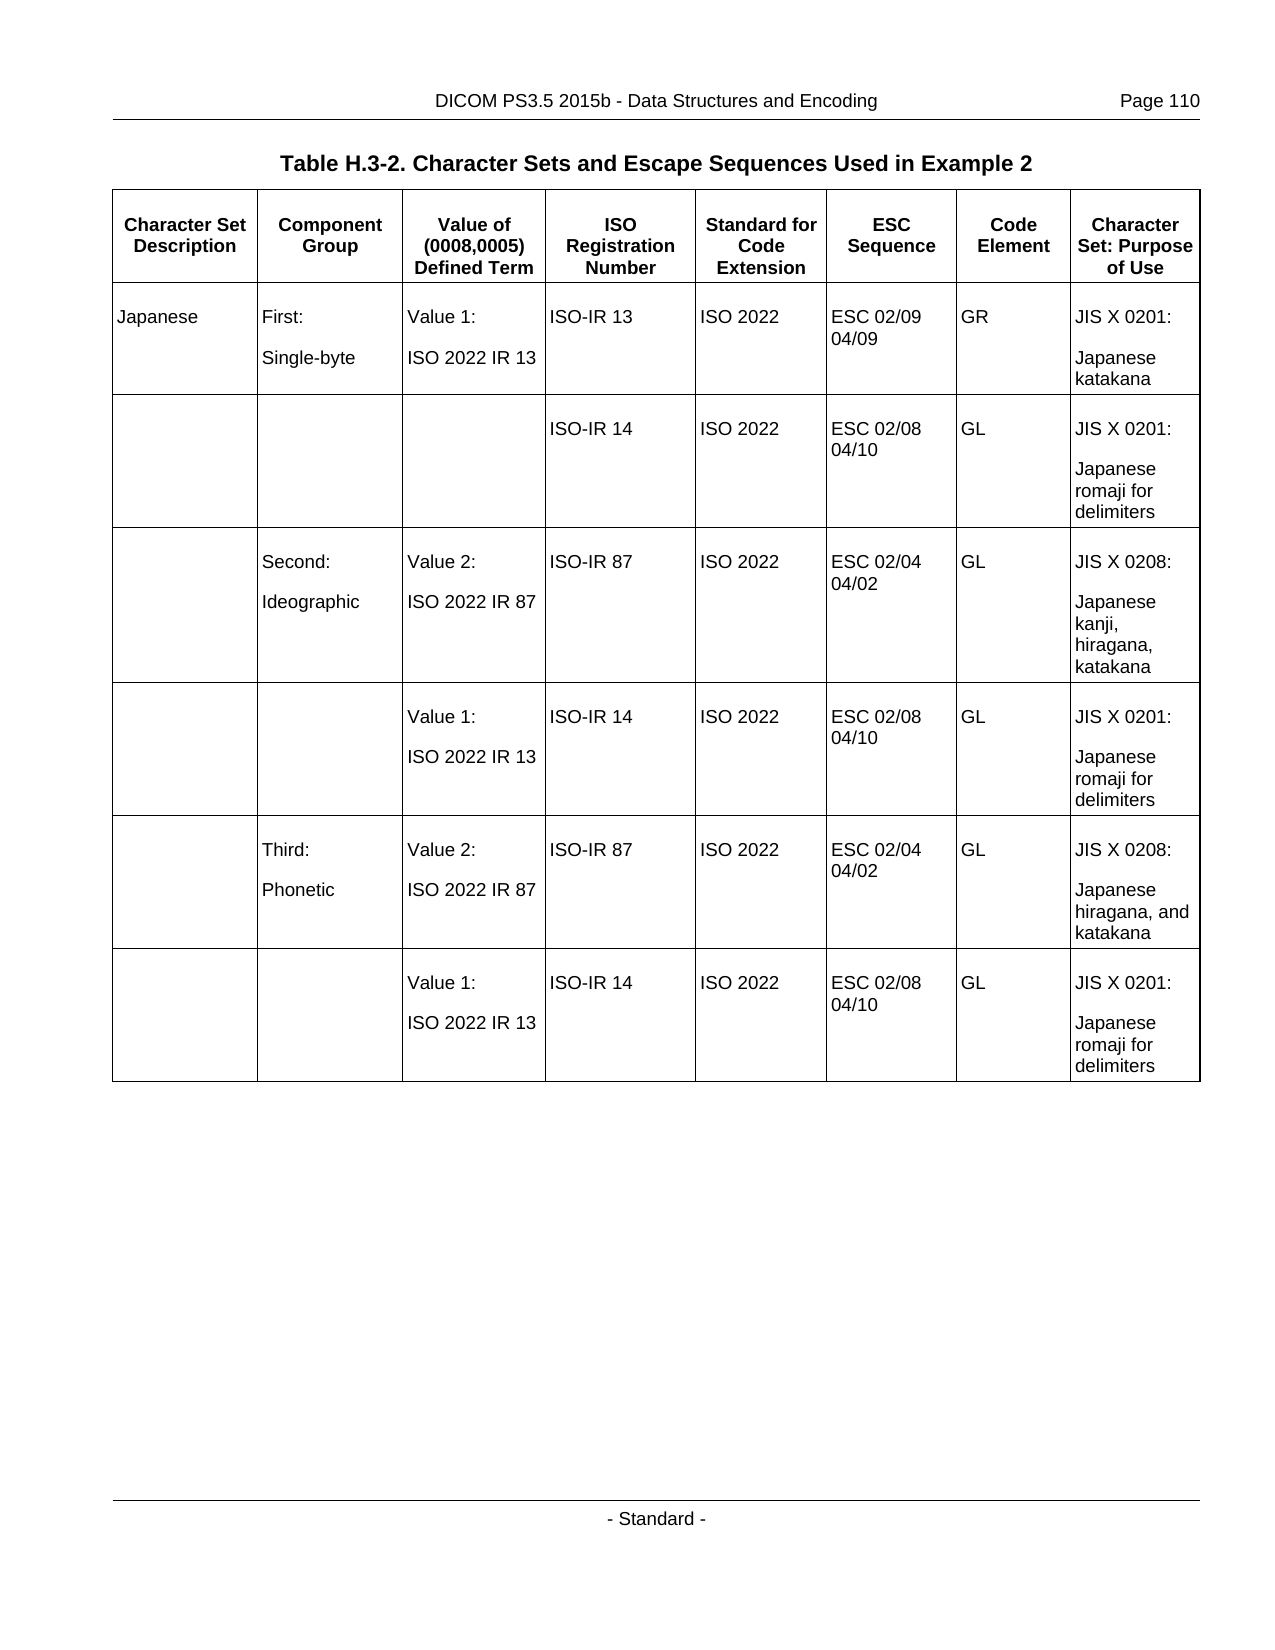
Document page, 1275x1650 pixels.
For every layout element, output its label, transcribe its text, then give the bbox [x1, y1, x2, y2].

table_cell ESC 02/08 04/10 [827, 683, 956, 815]
table_cell JIS X 0208: Japanese kanji, hiragana, katakana [1071, 528, 1199, 682]
table_cell Second: Ideographic [258, 528, 402, 682]
table_header Standard for Code Extension [696, 190, 826, 282]
table_cell First: Single-byte [258, 283, 402, 394]
table_cell GL [957, 395, 1070, 527]
table_cell ESC 02/09 04/09 [827, 283, 956, 394]
table_cell ISO-IR 14 [546, 683, 695, 815]
text Table H.3-2. Character Sets and Escape Sequences Used in Example 2 [112, 150, 1200, 176]
table_cell [113, 528, 257, 682]
table_cell [258, 395, 402, 527]
table_header Code Element [957, 190, 1070, 282]
table_cell Value 1: ISO 2022 IR 13 [403, 949, 545, 1081]
table_cell Value 2: ISO 2022 IR 87 [403, 816, 545, 948]
table_cell Third: Phonetic [258, 816, 402, 948]
table_cell ISO-IR 87 [546, 528, 695, 682]
table_cell JIS X 0201: Japanese katakana [1071, 283, 1199, 394]
table_cell ESC 02/08 04/10 [827, 395, 956, 527]
table_cell [258, 949, 402, 1081]
table_cell ESC 02/04 04/02 [827, 528, 956, 682]
table_header Character Set Description [113, 190, 257, 282]
table_header Value of (0008,0005) Defined Term [403, 190, 545, 282]
table_cell ISO 2022 [696, 283, 826, 394]
table_cell ISO 2022 [696, 528, 826, 682]
table_cell Value 2: ISO 2022 IR 87 [403, 528, 545, 682]
table_cell Japanese [113, 283, 257, 394]
table_cell Value 1: ISO 2022 IR 13 [403, 683, 545, 815]
table_cell [403, 395, 545, 527]
table_cell [113, 683, 257, 815]
table_cell GL [957, 949, 1070, 1081]
table_cell JIS X 0201: Japanese romaji for delimiters [1071, 395, 1199, 527]
table_cell JIS X 0201: Japanese romaji for delimiters [1071, 949, 1199, 1081]
table_cell ISO 2022 [696, 949, 826, 1081]
table_cell JIS X 0208: Japanese hiragana, and katakana [1071, 816, 1199, 948]
table_cell [258, 683, 402, 815]
table_cell ISO-IR 14 [546, 949, 695, 1081]
table_cell GL [957, 528, 1070, 682]
table_cell [113, 395, 257, 527]
table_cell [113, 949, 257, 1081]
table_cell GR [957, 283, 1070, 394]
table_cell ISO 2022 [696, 395, 826, 527]
table_cell [113, 816, 257, 948]
table_cell ESC 02/04 04/02 [827, 816, 956, 948]
table_cell ISO 2022 [696, 816, 826, 948]
table_cell ISO-IR 87 [546, 816, 695, 948]
table_cell ISO 2022 [696, 683, 826, 815]
table_cell Value 1: ISO 2022 IR 13 [403, 283, 545, 394]
table_cell ESC 02/08 04/10 [827, 949, 956, 1081]
table_header ESC Sequence [827, 190, 956, 282]
table_header ISO Registration Number [546, 190, 695, 282]
table_header Character Set: Purpose of Use [1071, 190, 1199, 282]
table_cell ISO-IR 13 [546, 283, 695, 394]
table_cell ISO-IR 14 [546, 395, 695, 527]
table_cell GL [957, 683, 1070, 815]
table_header Component Group [258, 190, 402, 282]
table_cell JIS X 0201: Japanese romaji for delimiters [1071, 683, 1199, 815]
table_cell GL [957, 816, 1070, 948]
